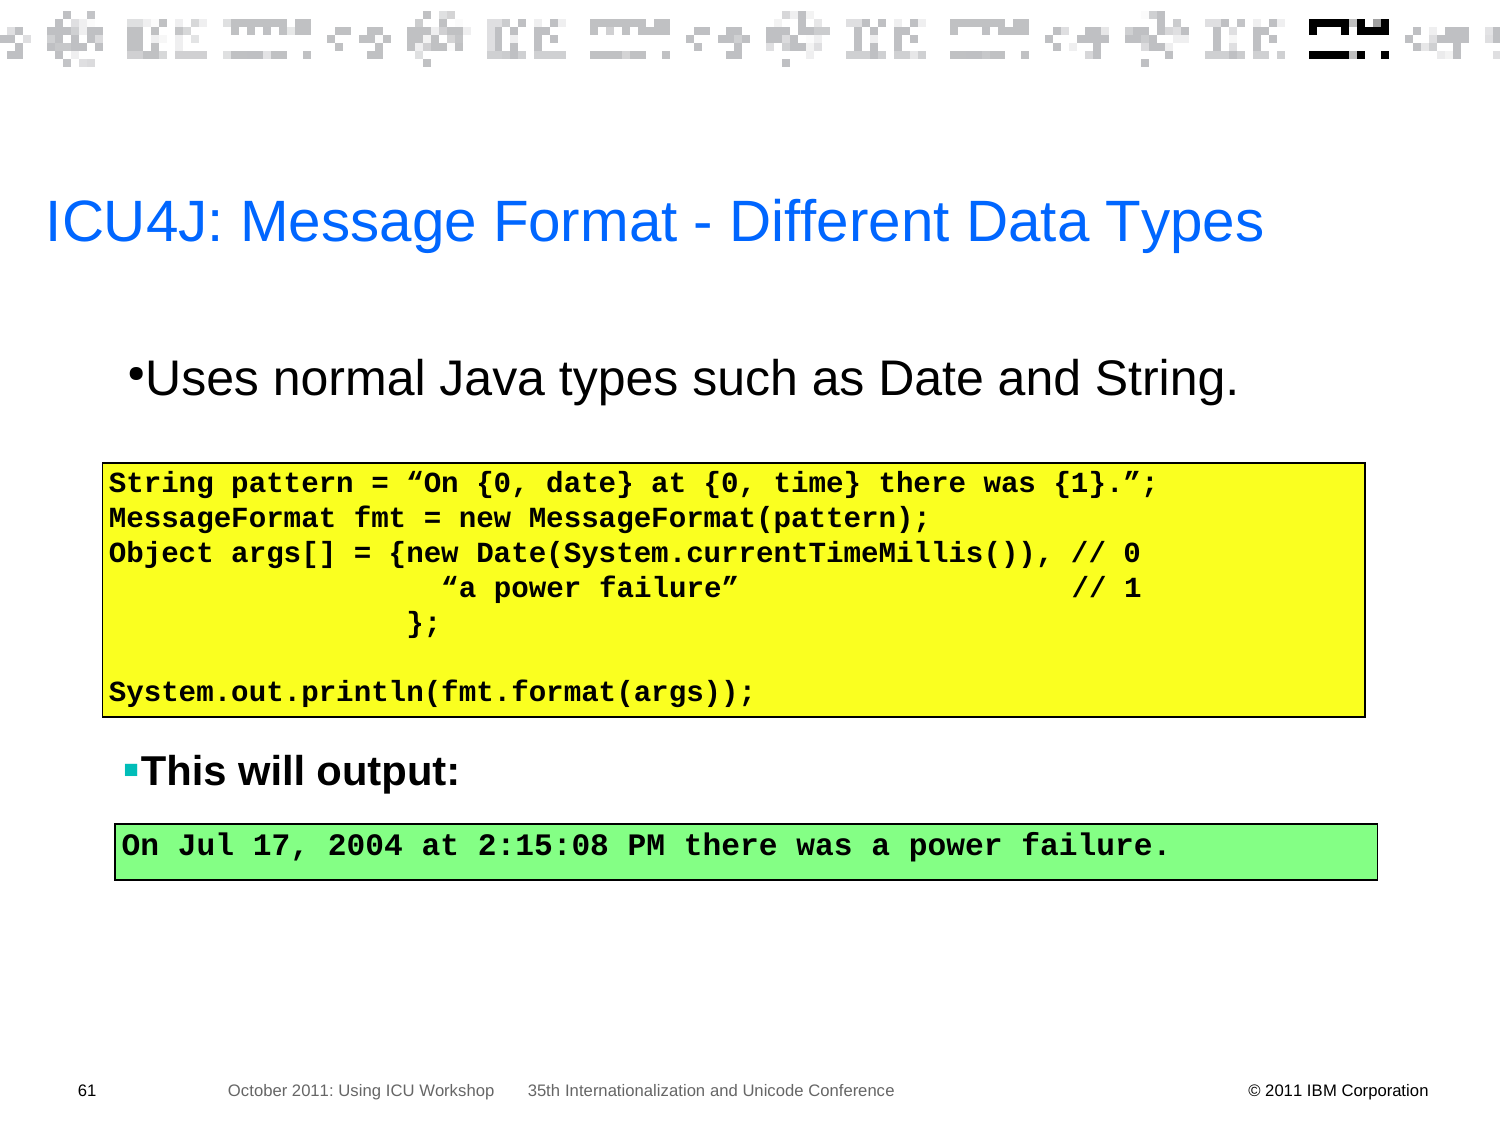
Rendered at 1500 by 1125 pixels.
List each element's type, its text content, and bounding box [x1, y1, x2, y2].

text_box This will output: [115, 749, 1391, 814]
text_box String pattern = “On {0, date} at {0, time} there was {1}.”; MessageFormat fmt = new MessageFormat(pattern); Object args[] = {new Date(System.currentTimeMillis()), // 0 “a power failure” // 1 }; System.out.println(fmt.format(args)); [102, 462, 1366, 718]
text_box On Jul 17, 2004 at 2:15:08 PM there was a power failure. [115, 823, 1378, 881]
text_box Uses normal Java types such as Date and String. [112, 337, 1351, 413]
title ICU4J: Message Format - Different Data Types [37, 55, 1391, 263]
picture [0, 0, 1500, 1066]
